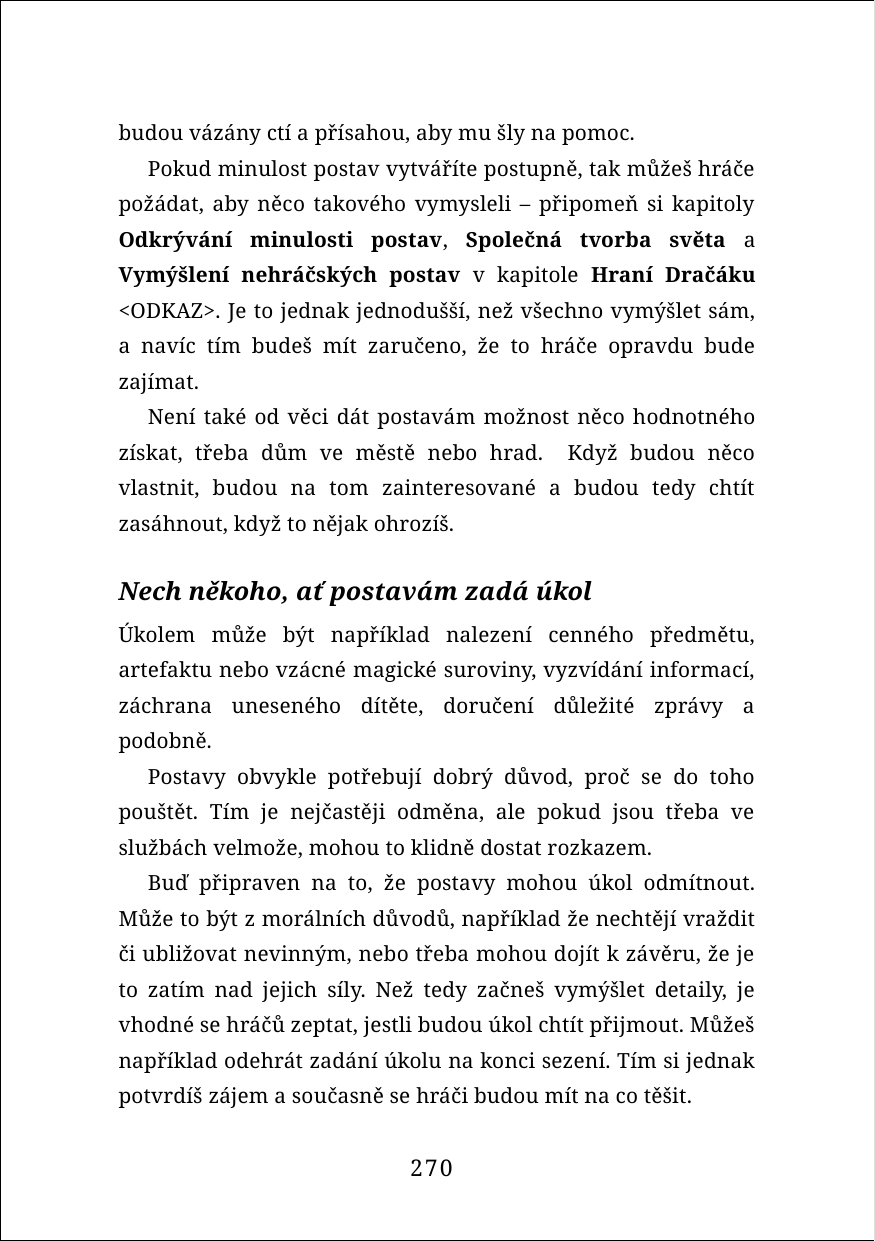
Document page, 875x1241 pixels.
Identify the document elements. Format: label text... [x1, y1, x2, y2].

text Úkolem může být například nalezení cenného předmětu, artefaktu nebo vzácné magické suroviny, vyzvídání informací, záchrana uneseného dítěte, doručení důležité zprávy a podobně. Postavy obvykle potřebují dobrý důvod, proč se do toho pouštět. Tím je nejčastěji odměna, ale pokud jsou třeba ve službách velmože, mohou to klidně dostat rozkazem. Buď připraven na to, že postavy mohou úkol odmítnout. Může to být z morálních důvodů, například že nechtějí vraždit či ubližovat nevinným, nebo třeba mohou dojít k závěru, že je to zatím nad jejich síly. Než tedy začneš vymýšlet detaily, je vhodné se hráčů zeptat, jestli budou úkol chtít přijmout. Můžeš například odehrát zadání úkolu na konci sezení. Tím si jednak potvrdíš zájem a současně se hráči budou mít na co těšit. [118, 620, 756, 1110]
text budou vázány ctí a přísahou, aby mu šly na pomoc. Pokud minulost postav vytváříte postupně, tak můžeš hráče požádat, aby něco takového vymysleli – připomeň si kapitoly Odkrývání minulosti postav, Společná tvorba světa a Vymýšlení nehráčských postav v kapitole Hraní Dračáku <ODKAZ>. Je to jednak jednodušší, než všechno vymýšlet sám, a navíc tím budeš mít zaručeno, že to hráče opravdu bude zajímat. Není také od věci dát postavám možnost něco hodnotného získat, třeba dům ve městě nebo hrad. Když budou něco vlastnit, budou na tom zainteresované a budou tedy chtít zasáhnout, když to nějak ohrozíš. [118, 118, 756, 537]
subtitle Nech někoho, ať postavám zadá úkol [118, 574, 756, 608]
